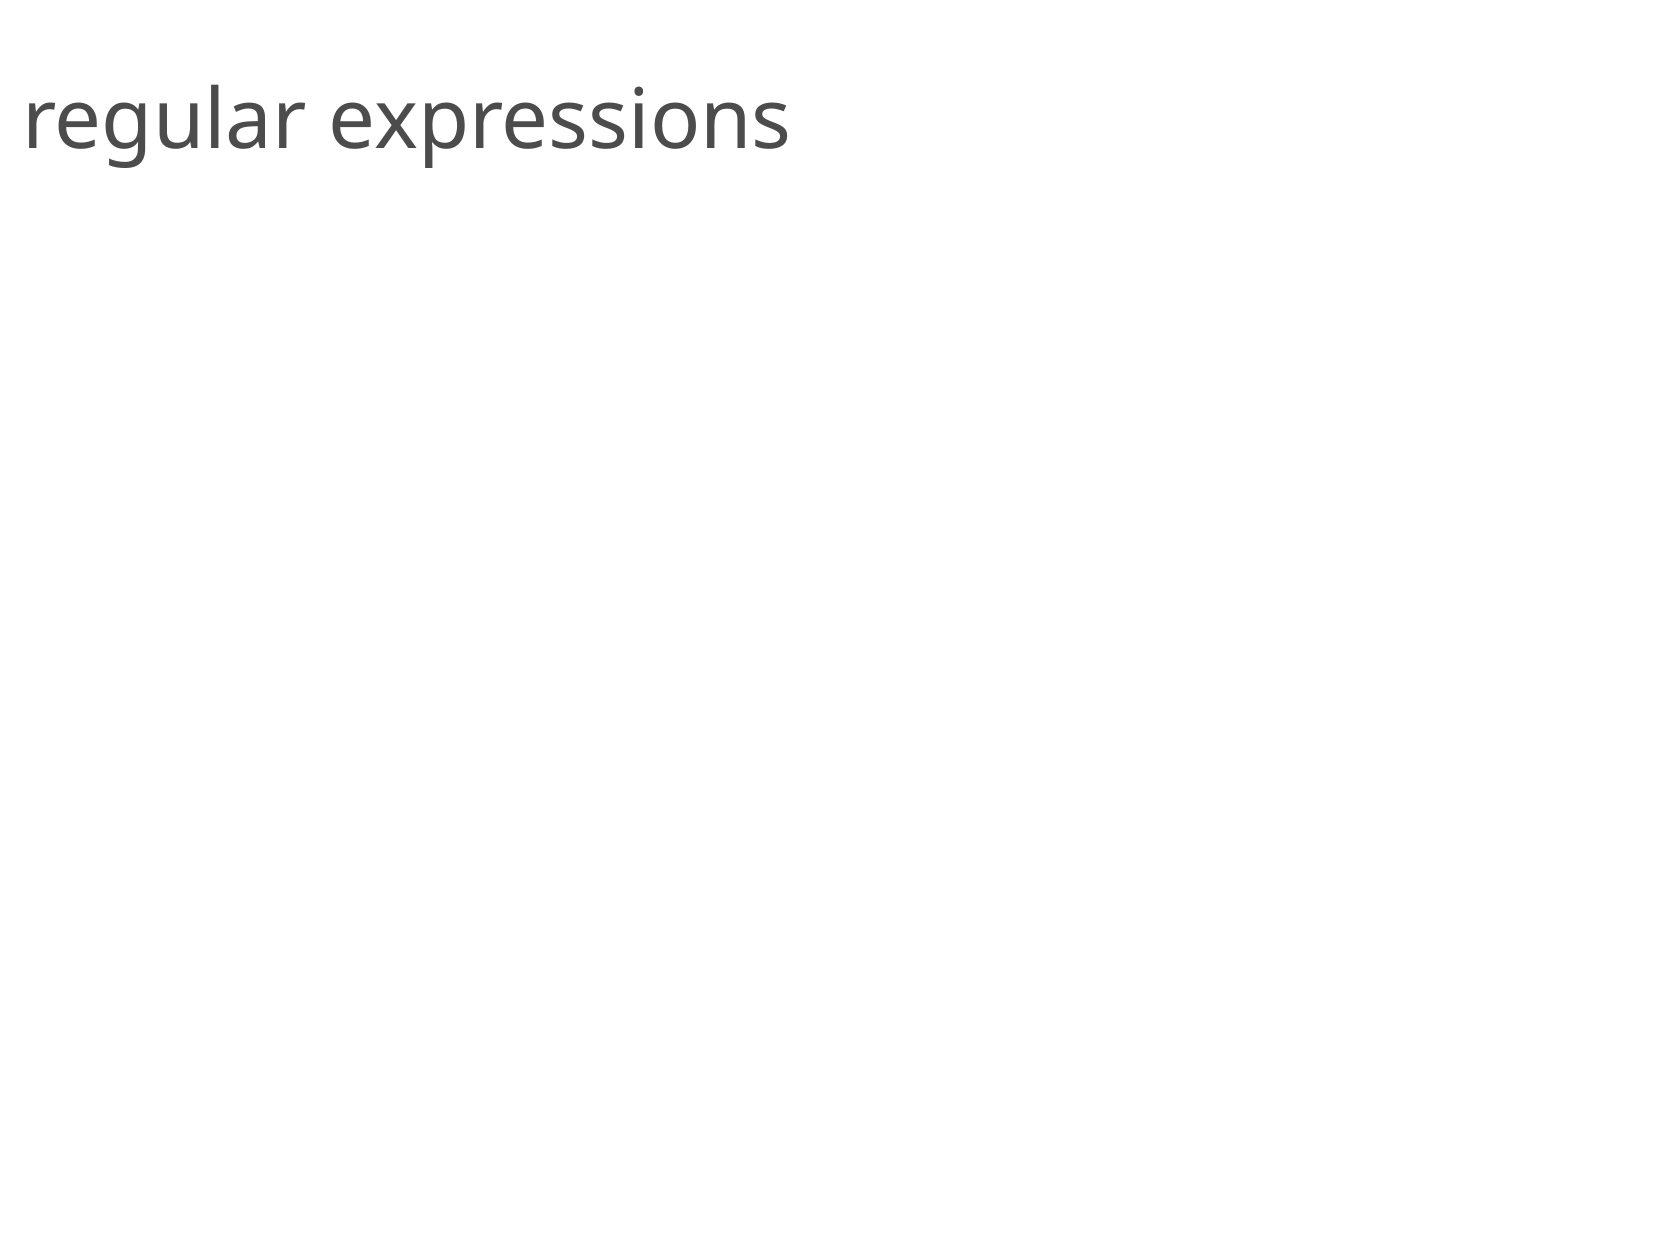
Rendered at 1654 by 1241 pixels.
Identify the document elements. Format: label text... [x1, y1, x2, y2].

title regular expressions [22, 19, 1654, 213]
